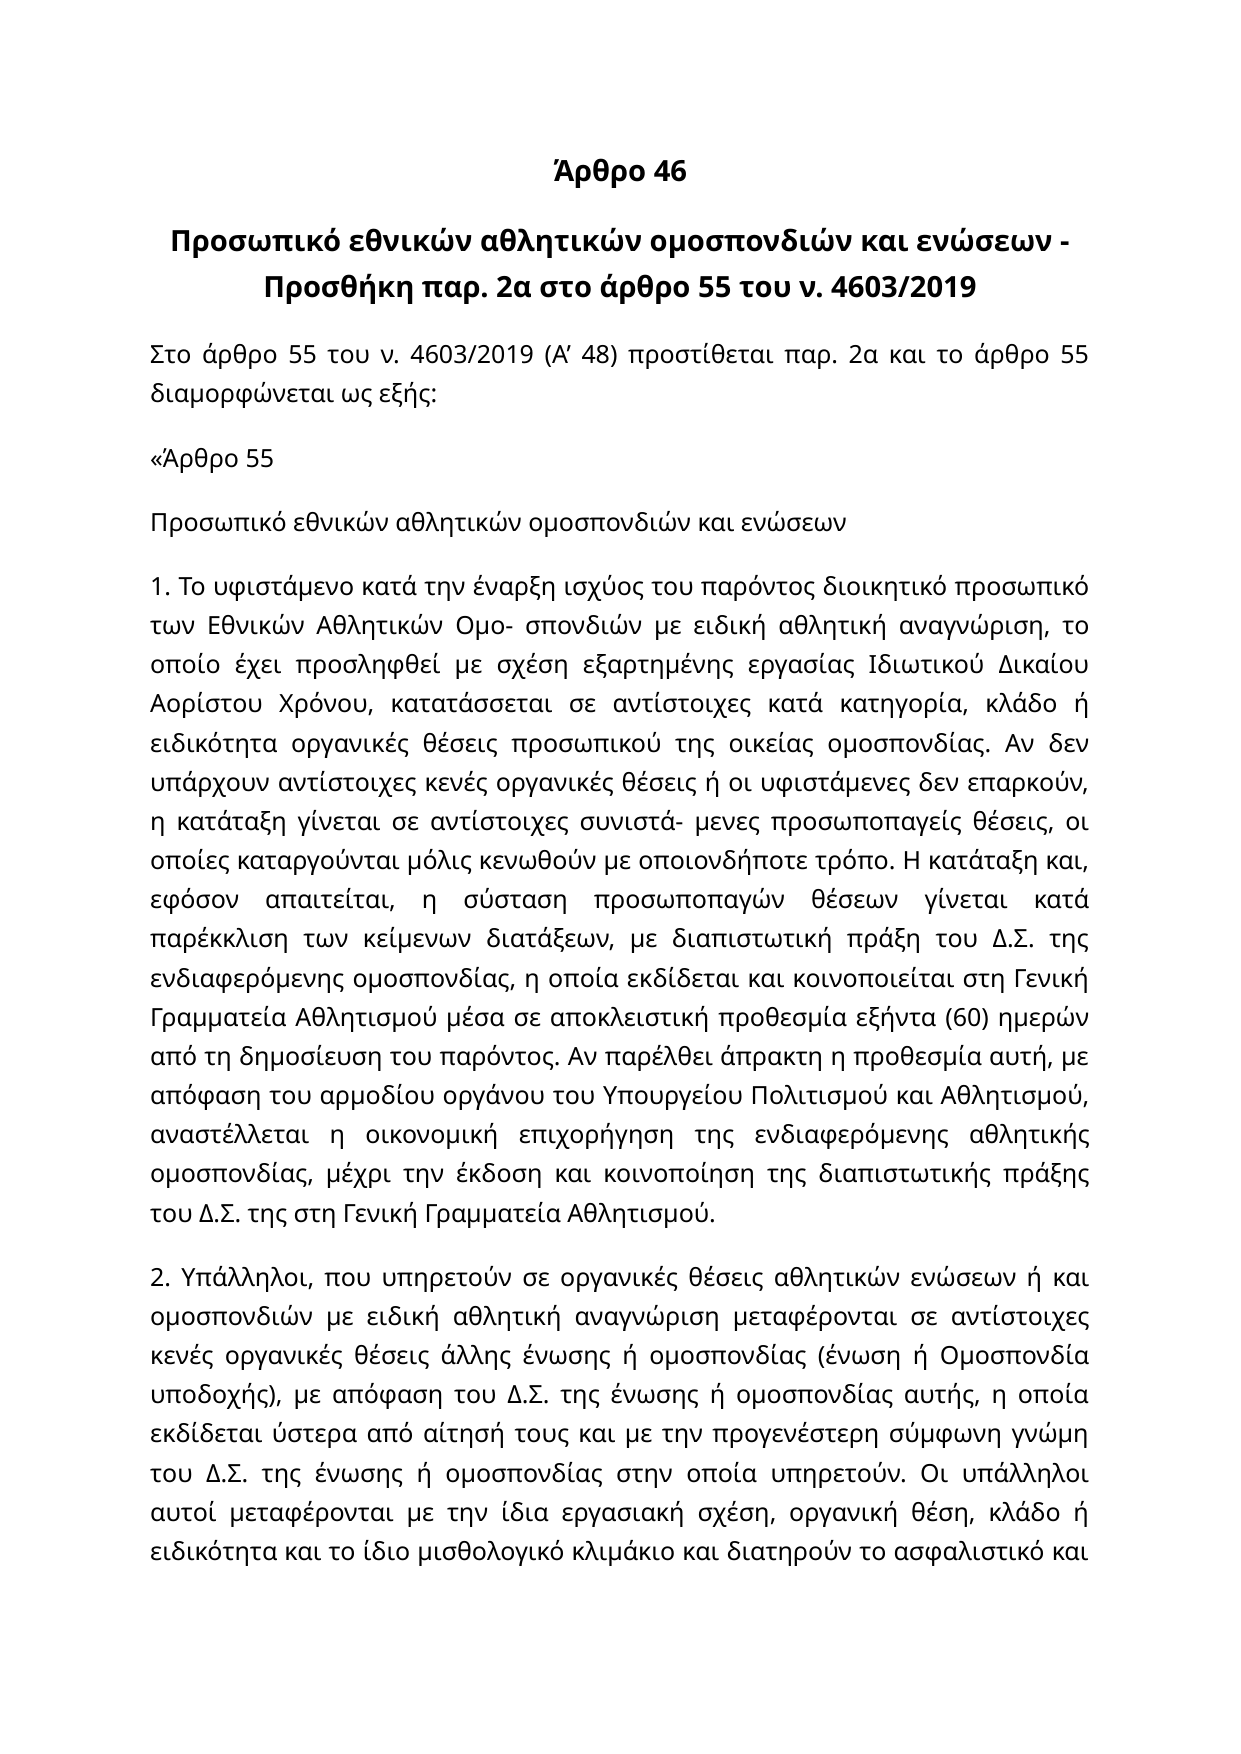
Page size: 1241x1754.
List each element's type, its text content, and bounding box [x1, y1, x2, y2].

text «Άρθρο 55 [150, 440, 1090, 474]
text 1. Το υφιστάμενο κατά την έναρξη ισχύος του παρόντος διοικητικό προσωπικό των Εθνικών Αθλητικών Oμο- σπονδιών με ειδική αθλητική αναγνώριση, το οποίο έχει προσληφθεί με σχέση εξαρτημένης εργασίας Ιδιωτικού Δικαίου Αορίστου Χρόνου, κατατάσσεται σε αντίστοιχες κατά κατηγορία, κλάδο ή ειδικότητα οργανικές θέσεις προσωπικού της οικείας ομοσπονδίας. Αν δεν υπάρχουν αντίστοιχες κενές οργανικές θέσεις ή οι υφιστάμενες δεν επαρκούν, η κατάταξη γίνεται σε αντίστοιχες συνιστά- μενες προσωποπαγείς θέσεις, οι οποίες καταργούνται μόλις κενωθούν με οποιονδήποτε τρόπο. Η κατάταξη και, εφόσον απαιτείται, η σύσταση προσωποπαγών θέσεων γίνεται κατά παρέκκλιση των κείμενων διατάξεων, με διαπιστωτική πράξη του Δ.Σ. της ενδιαφερόμενης ομοσπονδίας, η οποία εκδίδεται και κοινοποιείται στη Γενική Γραμματεία Αθλητισμού μέσα σε αποκλειστική προθεσμία εξήντα (60) ημερών από τη δημοσίευση του παρόντος. Αν παρέλθει άπρακτη η προθεσμία αυτή, με απόφαση του αρμοδίου οργάνου του Υπουργείου Πολιτισμού και Αθλητισμού, αναστέλλεται η οικονομική επιχορήγηση της ενδιαφερόμενης αθλητικής ομοσπονδίας, μέχρι την έκδοση και κοινοποίηση της διαπιστωτικής πράξης του Δ.Σ. της στη Γενική Γραμματεία Αθλητισμού. [150, 568, 1090, 1229]
subtitle Άρθρο 46 [150, 150, 1090, 190]
text Στο άρθρο 55 του ν. 4603/2019 (Α’ 48) προστίθεται παρ. 2α και το άρθρο 55 διαμορφώνεται ως εξής: [150, 337, 1090, 410]
text Προσωπικό εθνικών αθλητικών ομοσπονδιών και ενώσεων [150, 504, 1090, 538]
subtitle Προσωπικό εθνικών αθλητικών ομοσπονδιών και ενώσεων - Προσθήκη παρ. 2α στο άρθρο 55 του ν. 4603/2019 [150, 221, 1090, 306]
text 2. Υπάλληλοι, που υπηρετούν σε οργανικές θέσεις αθλητικών ενώσεων ή και ομοσπονδιών με ειδική αθλητική αναγνώριση μεταφέρονται σε αντίστοιχες κενές οργανικές θέσεις άλλης ένωσης ή ομοσπονδίας (ένωση ή Ομοσπονδία υποδοχής), με απόφαση του Δ.Σ. της ένωσης ή ομοσπονδίας αυτής, η οποία εκδίδεται ύστερα από αίτησή τους και με την προγενέστερη σύμφωνη γνώμη του Δ.Σ. της ένωσης ή ομοσπονδίας στην οποία υπηρετούν. Οι υπάλληλοι αυτοί μεταφέρονται με την ίδια εργασιακή σχέση, οργανική θέση, κλάδο ή ειδικότητα και το ίδιο μισθολογικό κλιμάκιο και διατηρούν το ασφαλιστικό και [150, 1259, 1090, 1568]
